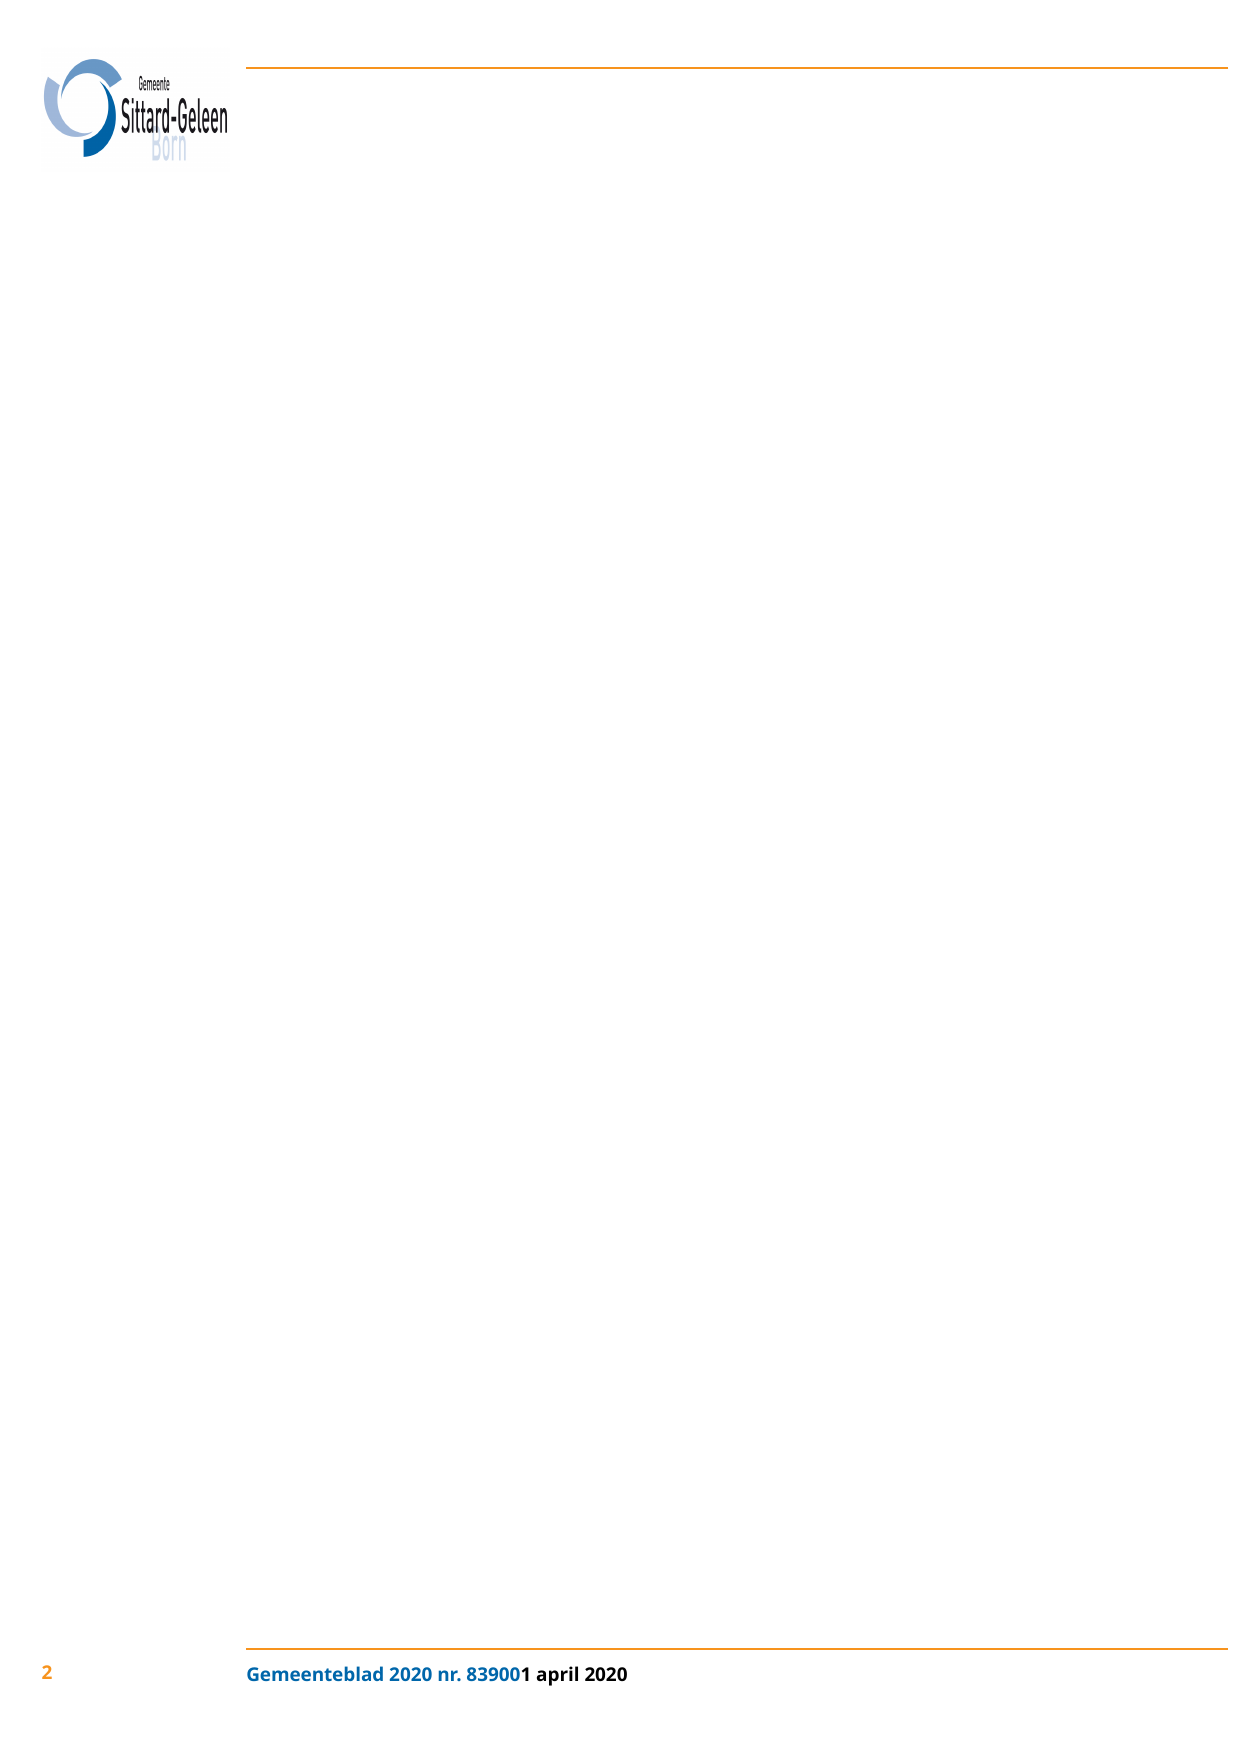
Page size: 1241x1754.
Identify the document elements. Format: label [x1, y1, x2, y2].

picture [41, 47, 231, 172]
